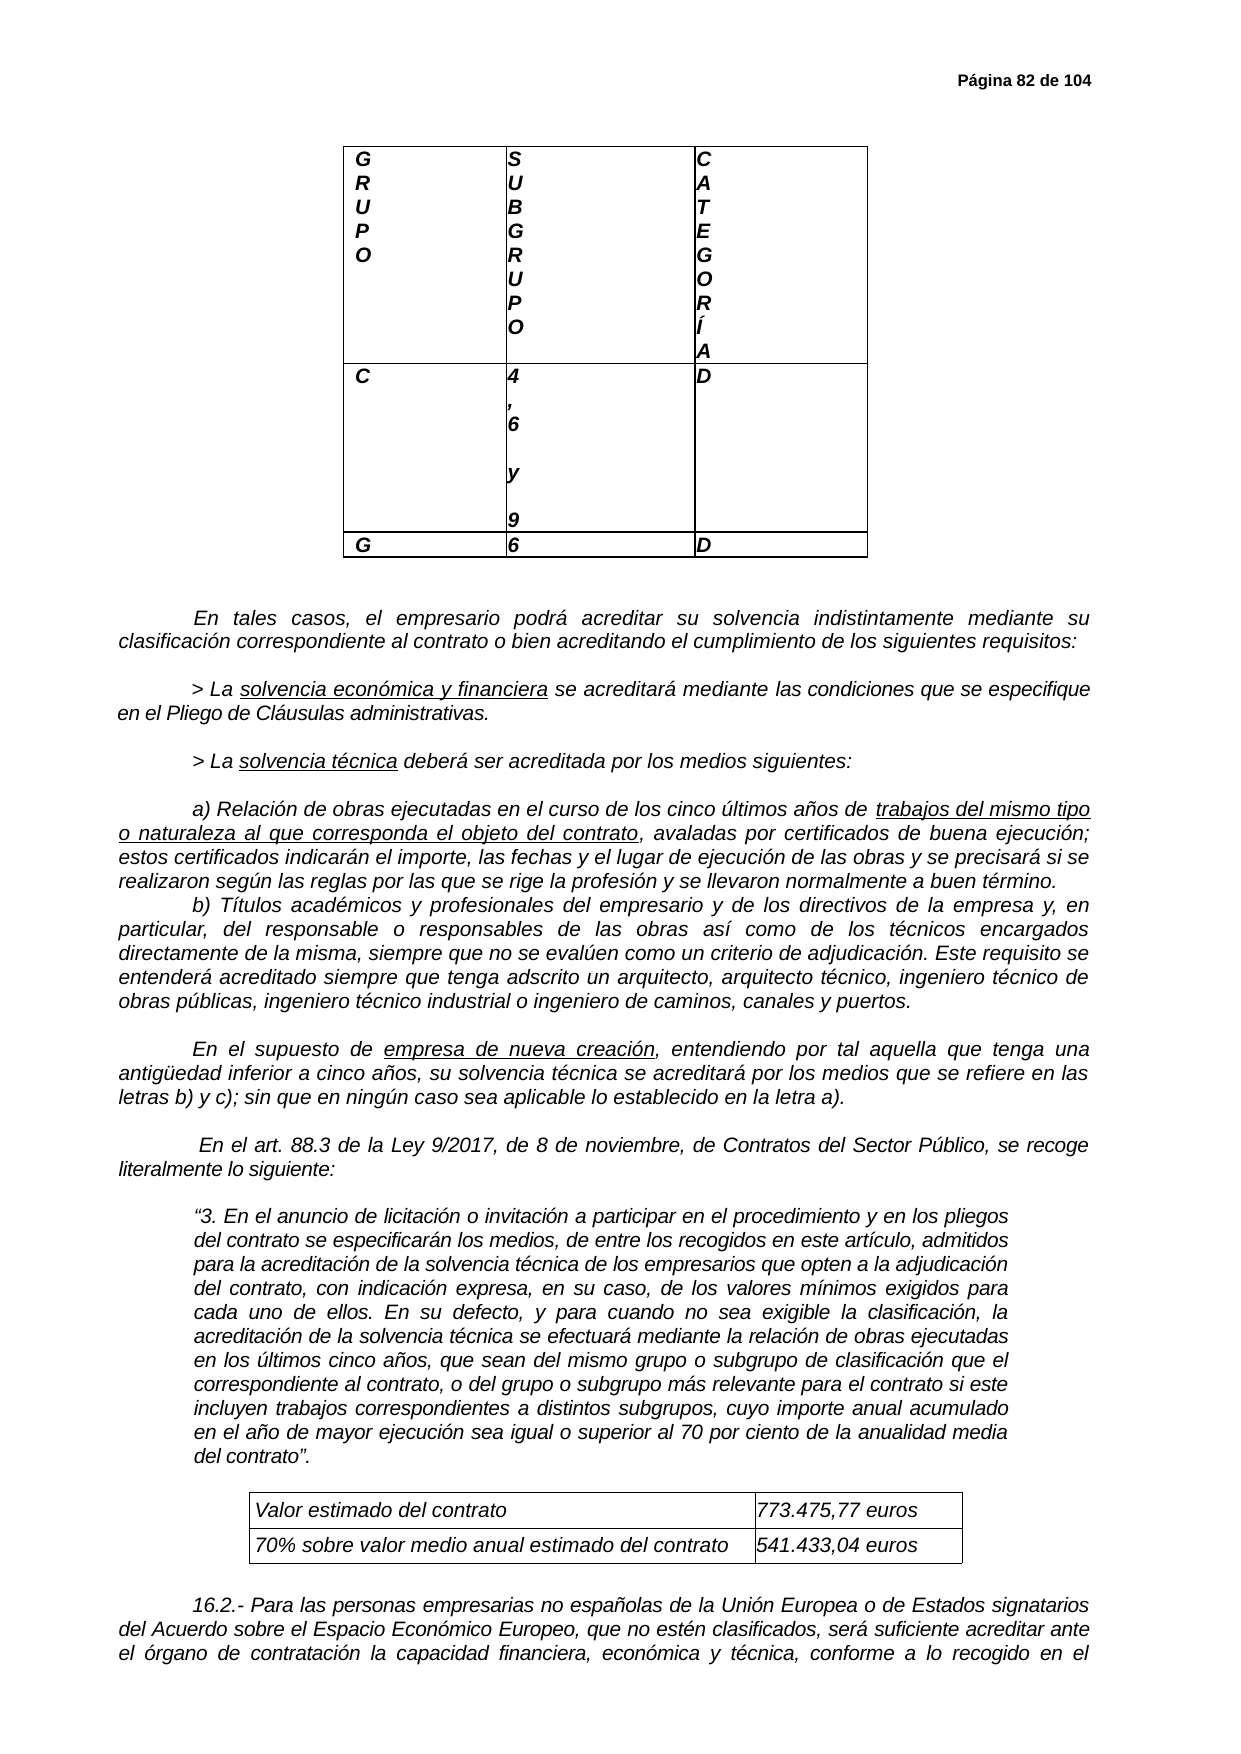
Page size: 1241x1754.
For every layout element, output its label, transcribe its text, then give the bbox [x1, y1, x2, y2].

text b) Títulos académicos y profesionales del empresario y de los directivos de la empresa y, en particular, del responsable o responsables de las obras así como de los técnicos encargados directamente de la misma, siempre que no se evalúen como un criterio de adjudicación. Este requisito se entenderá acreditado siempre que tenga adscrito un arquitecto, arquitecto técnico, ingeniero técnico de obras públicas, ingeniero técnico industrial o ingeniero de caminos, canales y puertos. [118, 893, 1092, 1013]
text En tales casos, el empresario podrá acreditar su solvencia indistintamente mediante su clasificación correspondiente al contrato o bien acreditando el cumplimiento de los siguientes requisitos: [118, 605, 1092, 653]
table_cell 4,6 y 9 [507, 364, 694, 531]
text En el supuesto de empresa de nueva creación, entendiendo por tal aquella que tenga una antigüedad inferior a cinco años, su solvencia técnica se acreditará por los medios que se refiere en las letras b) y c); sin que en ningún caso sea aplicable lo establecido en la letra a). [118, 1037, 1092, 1108]
text > La solvencia técnica deberá ser acreditada por los medios siguientes: [118, 749, 1092, 773]
table_cell 541.433,04 euros [756, 1529, 962, 1563]
table_header GRUPO [344, 147, 506, 363]
table_cell 70% sobre valor medio anual estimado del contrato [250, 1529, 755, 1563]
text En el art. 88.3 de la Ley 9/2017, de 8 de noviembre, de Contratos del Sector Público, se recoge literalmente lo siguiente: [118, 1132, 1092, 1180]
text 16.2.- Para las personas empresarias no españolas de la Unión Europea o de Estados signatarios del Acuerdo sobre el Espacio Económico Europeo, que no estén clasificados, será suficiente acreditar ante el órgano de contratación la capacidad financiera, económica y técnica, conforme a lo recogido en el [118, 1593, 1092, 1665]
table_cell D [696, 364, 867, 531]
table_header 773.475,77 euros [756, 1493, 962, 1527]
text > La solvencia económica y financiera se acreditará mediante las condiciones que se especifique en el Pliego de Cláusulas administrativas. [117, 677, 1092, 725]
table_header SUBGRUPO [507, 147, 694, 363]
table_cell G [344, 533, 506, 556]
text a) Relación de obras ejecutadas en el curso de los cinco últimos años de trabajos del mismo tipo o naturaleza al que corresponda el objeto del contrato, avaladas por certificados de buena ejecución; estos certificados indicarán el importe, las fechas y el lugar de ejecución de las obras y se precisará si se realizaron según las reglas por las que se rige la profesión y se llevaron normalmente a buen término. [118, 797, 1092, 893]
table_cell D [696, 533, 867, 556]
table_cell C [344, 364, 506, 531]
text “3. En el anuncio de licitación o invitación a participar en el procedimiento y en los pliegos del contrato se especificarán los medios, de entre los recogidos en este artículo, admitidos para la acreditación de la solvencia técnica de los empresarios que opten a la adjudicación del contrato, con indicación expresa, en su caso, de los valores mínimos exigidos para cada uno de ellos. En su defecto, y para cuando no sea exigible la clasificación, la acreditación de la solvencia técnica se efectuará mediante la relación de obras ejecutadas en los últimos cinco años, que sean del mismo grupo o subgrupo de clasificación que el correspondiente al contrato, o del grupo o subgrupo más relevante para el contrato si este incluyen trabajos correspondientes a distintos subgrupos, cuyo importe anual acumulado en el año de mayor ejecución sea igual o superior al 70 por ciento de la anualidad media del contrato”. [193, 1204, 1011, 1468]
table_header Valor estimado del contrato [250, 1493, 755, 1527]
table_cell 6 [507, 533, 694, 556]
table_header CATEGORÍA [696, 147, 867, 363]
